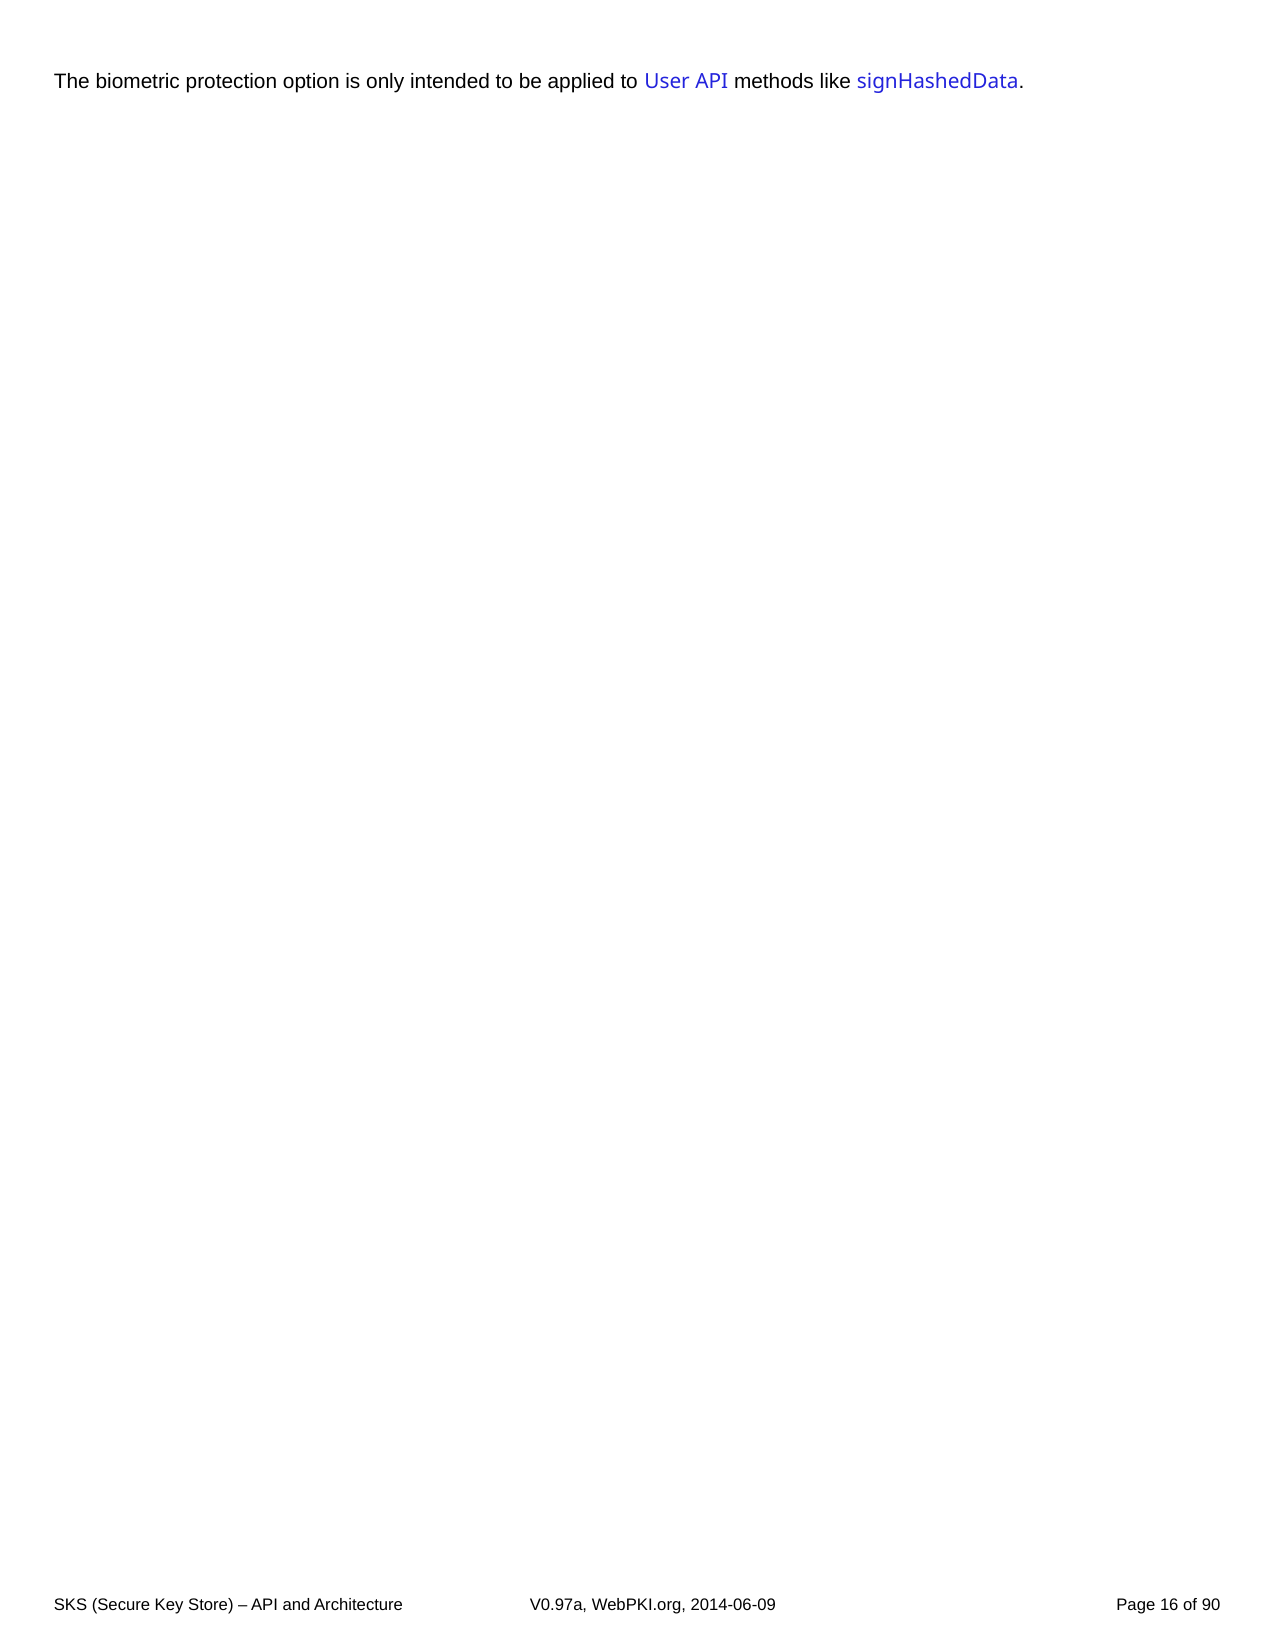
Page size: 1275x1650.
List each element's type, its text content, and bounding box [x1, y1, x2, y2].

text The biometric protection option is only intended to be applied to User API methods like signHashedData. [54, 66, 1221, 94]
